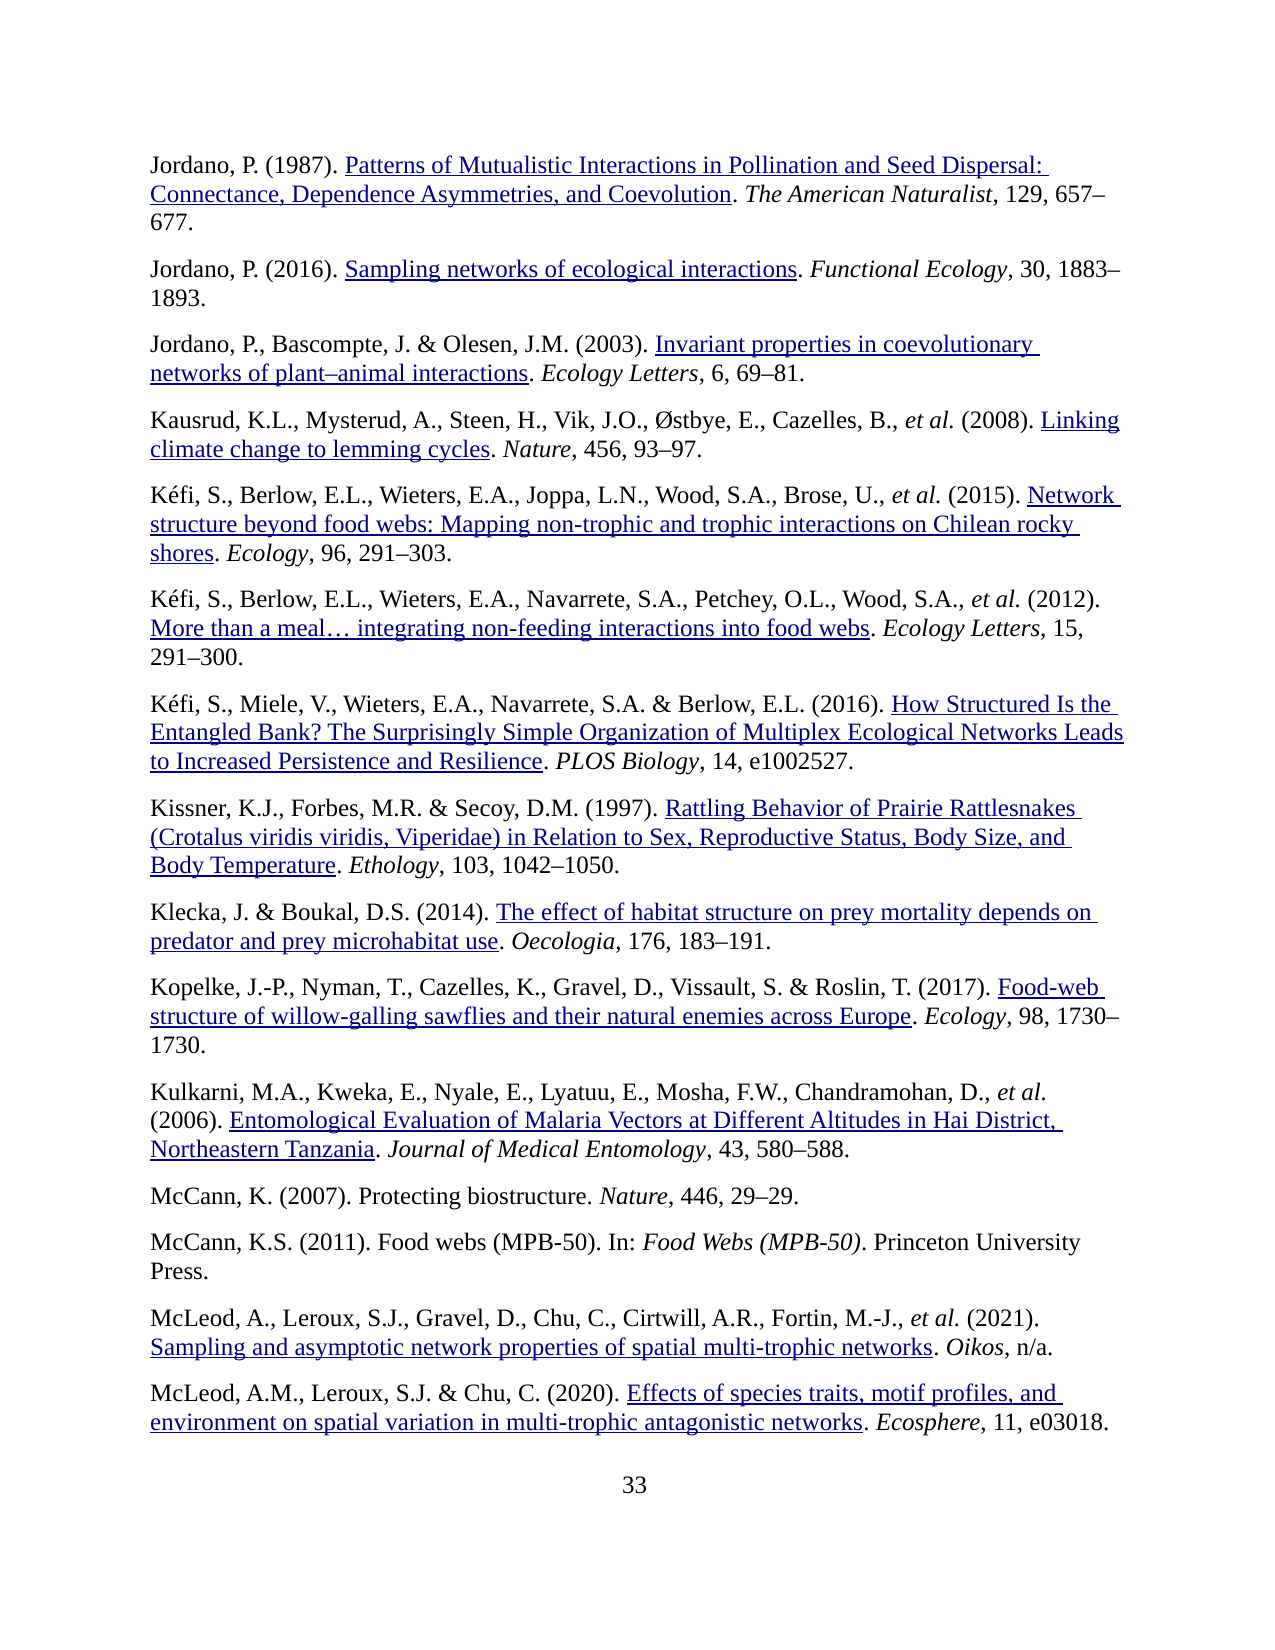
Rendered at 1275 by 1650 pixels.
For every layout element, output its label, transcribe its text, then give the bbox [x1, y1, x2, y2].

text Jordano, P. (1987). Patterns of Mutualistic Interactions in Pollination and Seed Dispersal: Connectance, Dependence Asymmetries, and Coevolution. The American Naturalist, 129, 657–677. [150, 150, 1125, 236]
text Jordano, P. (2016). Sampling networks of ecological interactions. Functional Ecology, 30, 1883–1893. [150, 254, 1125, 312]
text Kausrud, K.L., Mysterud, A., Steen, H., Vik, J.O., Østbye, E., Cazelles, B., et al. (2008). Linking climate change to lemming cycles. Nature, 456, 93–97. [150, 405, 1125, 462]
text McLeod, A., Leroux, S.J., Gravel, D., Chu, C., Cirtwill, A.R., Fortin, M.-J., et al. (2021). Sampling and asymptotic network properties of spatial multi-trophic networks. Oikos, n/a. [150, 1303, 1125, 1360]
text Kissner, K.J., Forbes, M.R. & Secoy, D.M. (1997). Rattling Behavior of Prairie Rattlesnakes (Crotalus viridis viridis, Viperidae) in Relation to Sex, Reproductive Status, Body Size, and Body Temperature. Ethology, 103, 1042–1050. [150, 793, 1125, 879]
text Jordano, P., Bascompte, J. & Olesen, J.M. (2003). Invariant properties in coevolutionary networks of plant–animal interactions. Ecology Letters, 6, 69–81. [150, 329, 1125, 387]
text Kulkarni, M.A., Kweka, E., Nyale, E., Lyatuu, E., Mosha, F.W., Chandramohan, D., et al. (2006). Entomological Evaluation of Malaria Vectors at Different Altitudes in Hai District, Northeastern Tanzania. Journal of Medical Entomology, 43, 580–588. [150, 1077, 1125, 1163]
text Klecka, J. & Boukal, D.S. (2014). The effect of habitat structure on prey mortality depends on predator and prey microhabitat use. Oecologia, 176, 183–191. [150, 897, 1125, 954]
text Kéfi, S., Berlow, E.L., Wieters, E.A., Navarrete, S.A., Petchey, O.L., Wood, S.A., et al. (2012). More than a meal… integrating non-feeding interactions into food webs. Ecology Letters, 15, 291–300. [150, 584, 1125, 671]
text Kopelke, J.-P., Nyman, T., Cazelles, K., Gravel, D., Vissault, S. & Roslin, T. (2017). Food-web structure of willow-galling sawflies and their natural enemies across Europe. Ecology, 98, 1730–1730. [150, 972, 1125, 1059]
text Kéfi, S., Berlow, E.L., Wieters, E.A., Joppa, L.N., Wood, S.A., Brose, U., et al. (2015). Network structure beyond food webs: Mapping non-trophic and trophic interactions on Chilean rocky shores. Ecology, 96, 291–303. [150, 480, 1125, 567]
text McCann, K.S. (2011). Food webs (MPB-50). In: Food Webs (MPB-50). Princeton University Press. [150, 1227, 1125, 1285]
text McLeod, A.M., Leroux, S.J. & Chu, C. (2020). Effects of species traits, motif profiles, and environment on spatial variation in multi-trophic antagonistic networks. Ecosphere, 11, e03018. [150, 1378, 1125, 1436]
text McCann, K. (2007). Protecting biostructure. Nature, 446, 29–29. [150, 1181, 1125, 1209]
text Kéfi, S., Miele, V., Wieters, E.A., Navarrete, S.A. & Berlow, E.L. (2016). How Structured Is the Entangled Bank? The Surprisingly Simple Organization of Multiplex Ecological Networks Leads to Increased Persistence and Resilience. PLOS Biology, 14, e1002527. [150, 689, 1125, 775]
